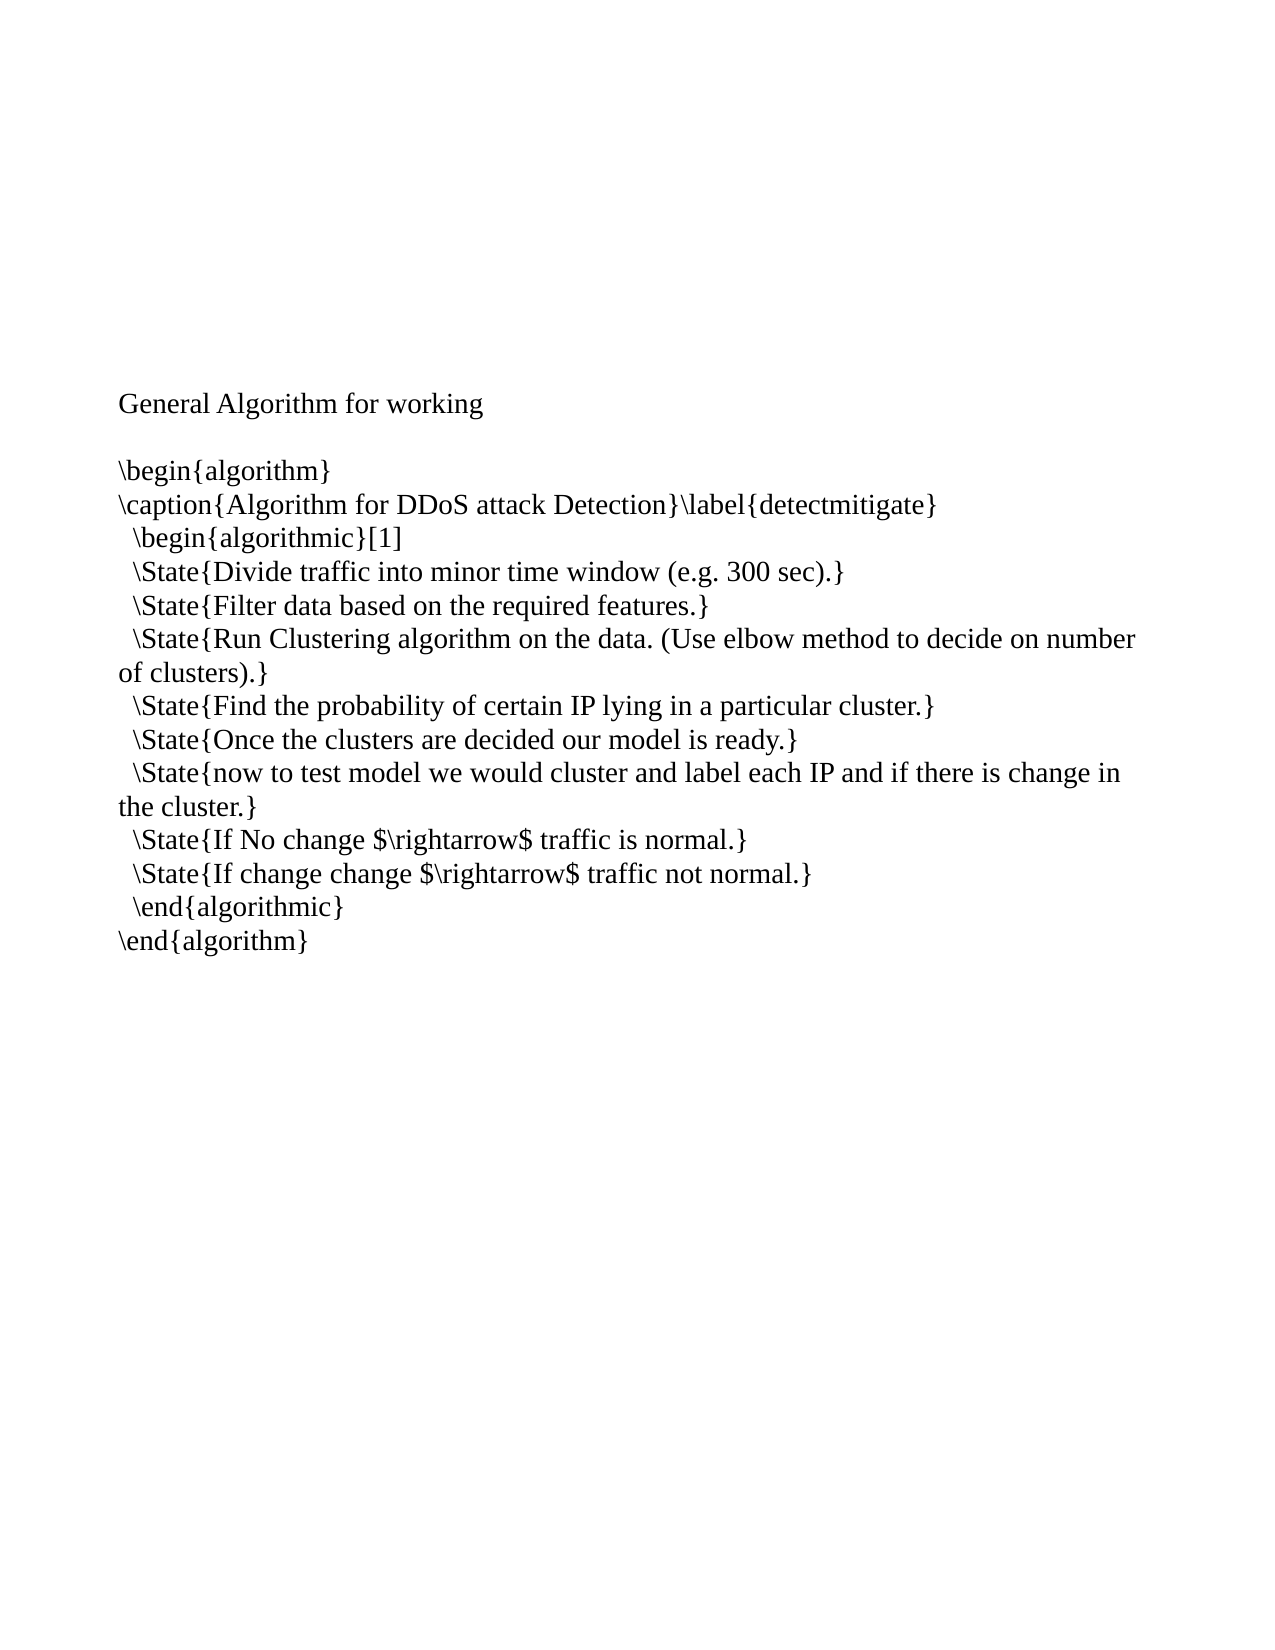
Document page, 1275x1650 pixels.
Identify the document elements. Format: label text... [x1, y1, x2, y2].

text \State{If change change $\rightarrow$ traffic not normal.} [118, 856, 1157, 889]
text \begin{algorithmic}[1] [118, 521, 1157, 554]
text \State{Run Clustering algorithm on the data. (Use elbow method to decide on number of clusters).} [118, 621, 1157, 688]
text \State{Find the probability of certain IP lying in a particular cluster.} [118, 688, 1157, 722]
text \end{algorithmic} [118, 889, 1157, 923]
text \caption{Algorithm for DDoS attack Detection}\label{detectmitigate} [118, 487, 1157, 521]
text \State{If No change $\rightarrow$ traffic is normal.} [118, 822, 1157, 856]
text \State{Divide traffic into minor time window (e.g. 300 sec).} [118, 554, 1157, 588]
text \State{Once the clusters are decided our model is ready.} [118, 722, 1157, 755]
text \State{now to test model we would cluster and label each IP and if there is change in the cluster.} [118, 755, 1157, 822]
text \State{Filter data based on the required features.} [118, 588, 1157, 621]
text \begin{algorithm} [118, 453, 1157, 487]
text \end{algorithm} [118, 923, 1157, 957]
text General Algorithm for working [118, 386, 1157, 420]
